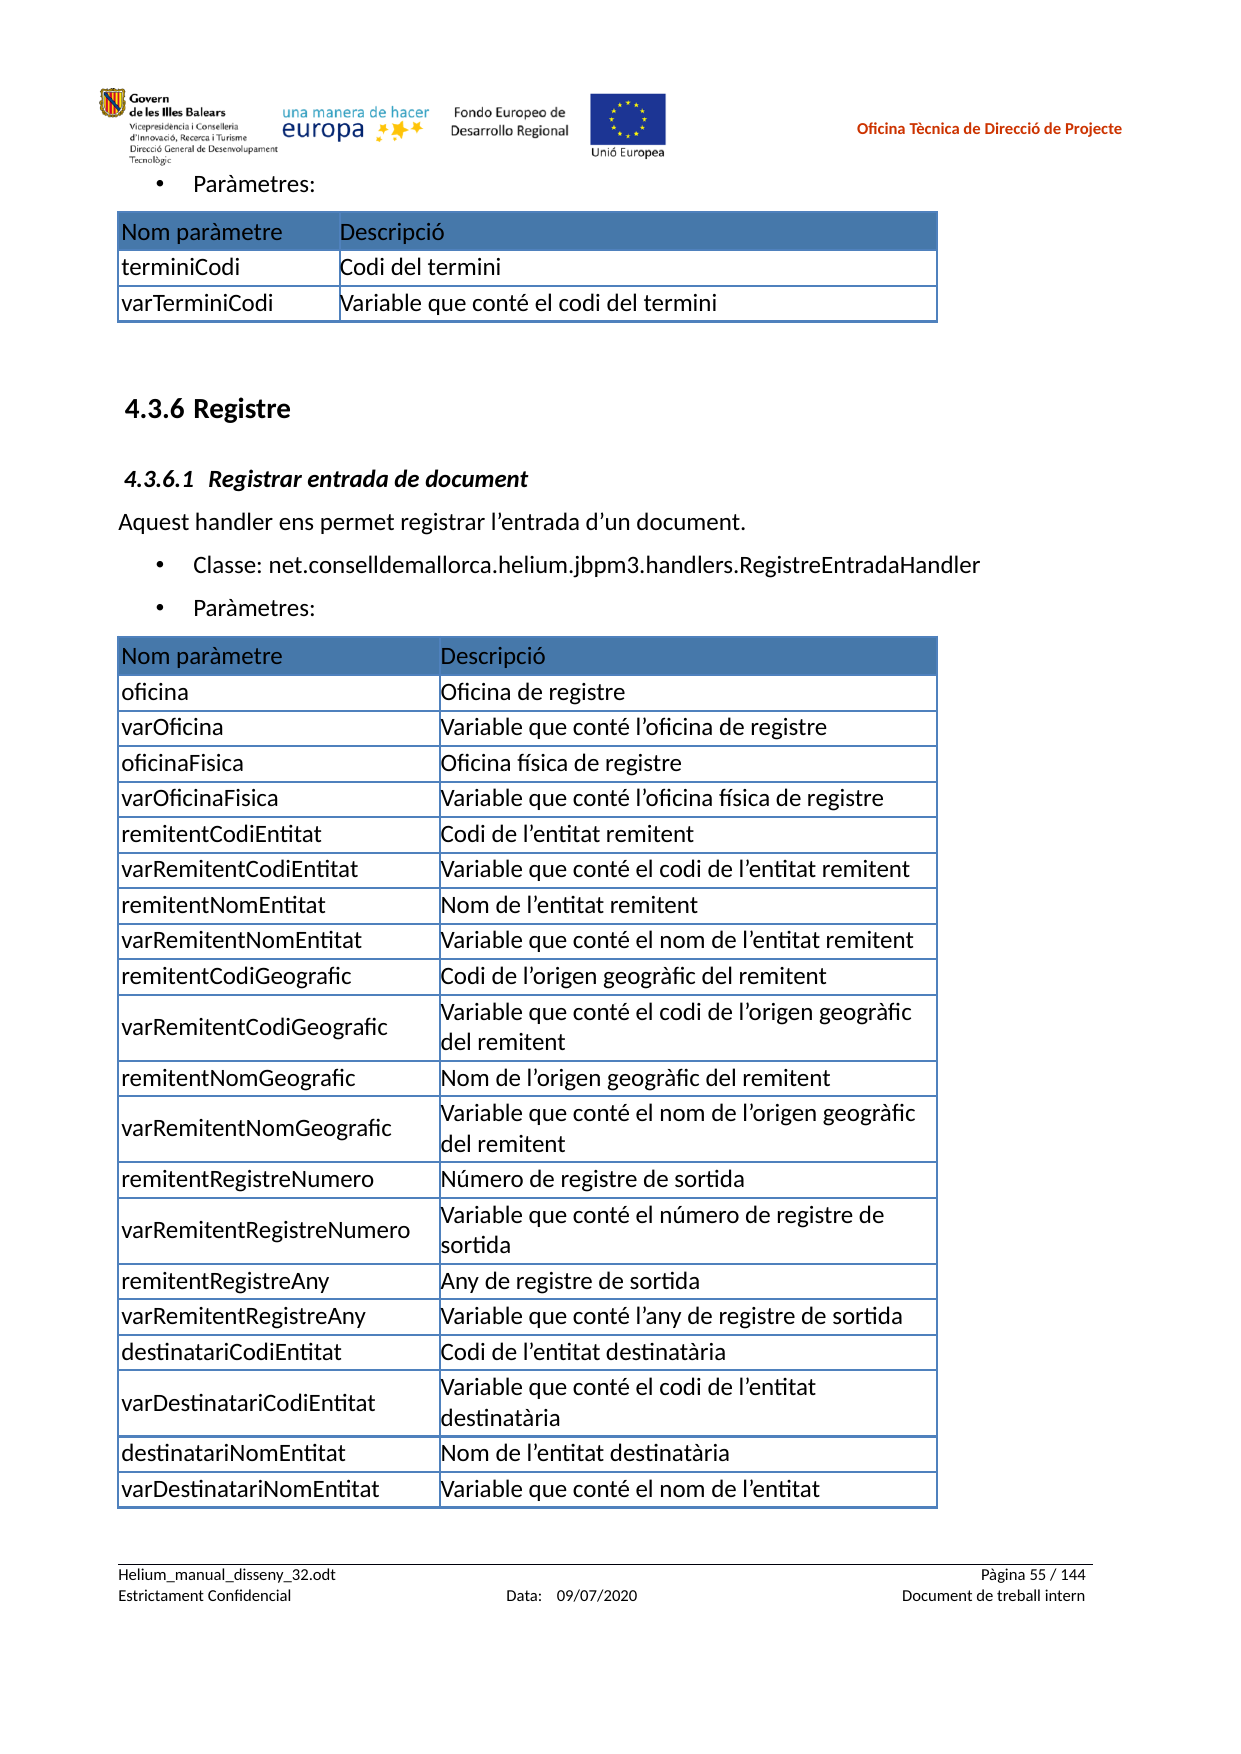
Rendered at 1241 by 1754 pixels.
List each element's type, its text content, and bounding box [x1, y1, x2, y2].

table_cell destinatariNomEntitat [119, 1438, 439, 1471]
table_cell varRemitentNomEntitat [119, 925, 439, 958]
table_cell remitentCodiGeografic [119, 960, 439, 994]
table_cell Nom de l’entitat destinatària [441, 1438, 936, 1471]
table_cell Variable que conté el nom de l’entitat remitent [441, 925, 936, 958]
table_cell varOficina [119, 712, 439, 745]
table_cell varRemitentNomGeografic [119, 1097, 439, 1161]
table_cell Variable que conté el nom de l’entitat [441, 1473, 936, 1506]
table_cell Oficina física de registre [441, 747, 936, 781]
table_cell oficina [119, 676, 439, 709]
table_header Nom paràmetre [119, 213, 339, 249]
list Paràmetres: [156, 592, 1122, 623]
table_cell Variable que conté el nom de l’origen geogràfic del remitent [441, 1097, 936, 1161]
list Classe: net.conselldemallorca.helium.jbpm3.handlers.RegistreEntradaHandler [156, 549, 1122, 580]
table_cell Variable que conté el codi de l’origen geogràfic del remitent [441, 996, 936, 1060]
text Aquest handler ens permet registrar l’entrada d’un document. [118, 506, 1122, 537]
table_cell Variable que conté el codi del termini [341, 287, 936, 320]
table_cell remitentRegistreNumero [119, 1163, 439, 1197]
table_cell Nom de l’entitat remitent [441, 889, 936, 923]
table_cell remitentRegistreAny [119, 1265, 439, 1298]
table_cell varDestinatariNomEntitat [119, 1473, 439, 1506]
table_cell varTerminiCodi [119, 287, 339, 320]
table_cell Oficina de registre [441, 676, 936, 709]
table_cell Variable que conté l’oficina de registre [441, 712, 936, 745]
table_cell terminiCodi [119, 251, 339, 285]
table_cell Codi de l’entitat destinatària [441, 1336, 936, 1369]
table_cell Variable que conté el codi de l’entitat remitent [441, 854, 936, 887]
table_cell Variable que conté l’oficina física de registre [441, 783, 936, 816]
table_cell varRemitentRegistreAny [119, 1300, 439, 1334]
picture [99, 87, 668, 166]
table_cell Codi de l’entitat remitent [441, 818, 936, 852]
table_cell varOficinaFisica [119, 783, 439, 816]
table_cell Codi de l’origen geogràfic del remitent [441, 960, 936, 994]
table_cell Número de registre de sortida [441, 1163, 936, 1197]
subtitle Registre [118, 391, 1122, 426]
table_cell varRemitentCodiEntitat [119, 854, 439, 887]
table_header Descripció [441, 638, 936, 674]
table_cell Variable que conté l’any de registre de sortida [441, 1300, 936, 1334]
subtitle Registrar entrada de document [118, 464, 1122, 494]
table_cell varRemitentCodiGeografic [119, 996, 439, 1060]
table_cell Variable que conté el codi de l’entitat destinatària [441, 1371, 936, 1435]
table_cell remitentNomGeografic [119, 1062, 439, 1095]
table_cell Any de registre de sortida [441, 1265, 936, 1298]
table_cell varDestinatariCodiEntitat [119, 1371, 439, 1435]
table_header Descripció [341, 213, 936, 249]
table_cell Codi del termini [341, 251, 936, 285]
table_cell Variable que conté el número de registre de sortida [441, 1199, 936, 1263]
list Paràmetres: [156, 168, 1122, 198]
table_cell remitentNomEntitat [119, 889, 439, 923]
table_header Nom paràmetre [119, 638, 439, 674]
table_cell Nom de l’origen geogràfic del remitent [441, 1062, 936, 1095]
table_cell remitentCodiEntitat [119, 818, 439, 852]
table_cell varRemitentRegistreNumero [119, 1199, 439, 1263]
table_cell oficinaFisica [119, 747, 439, 781]
table_cell destinatariCodiEntitat [119, 1336, 439, 1369]
